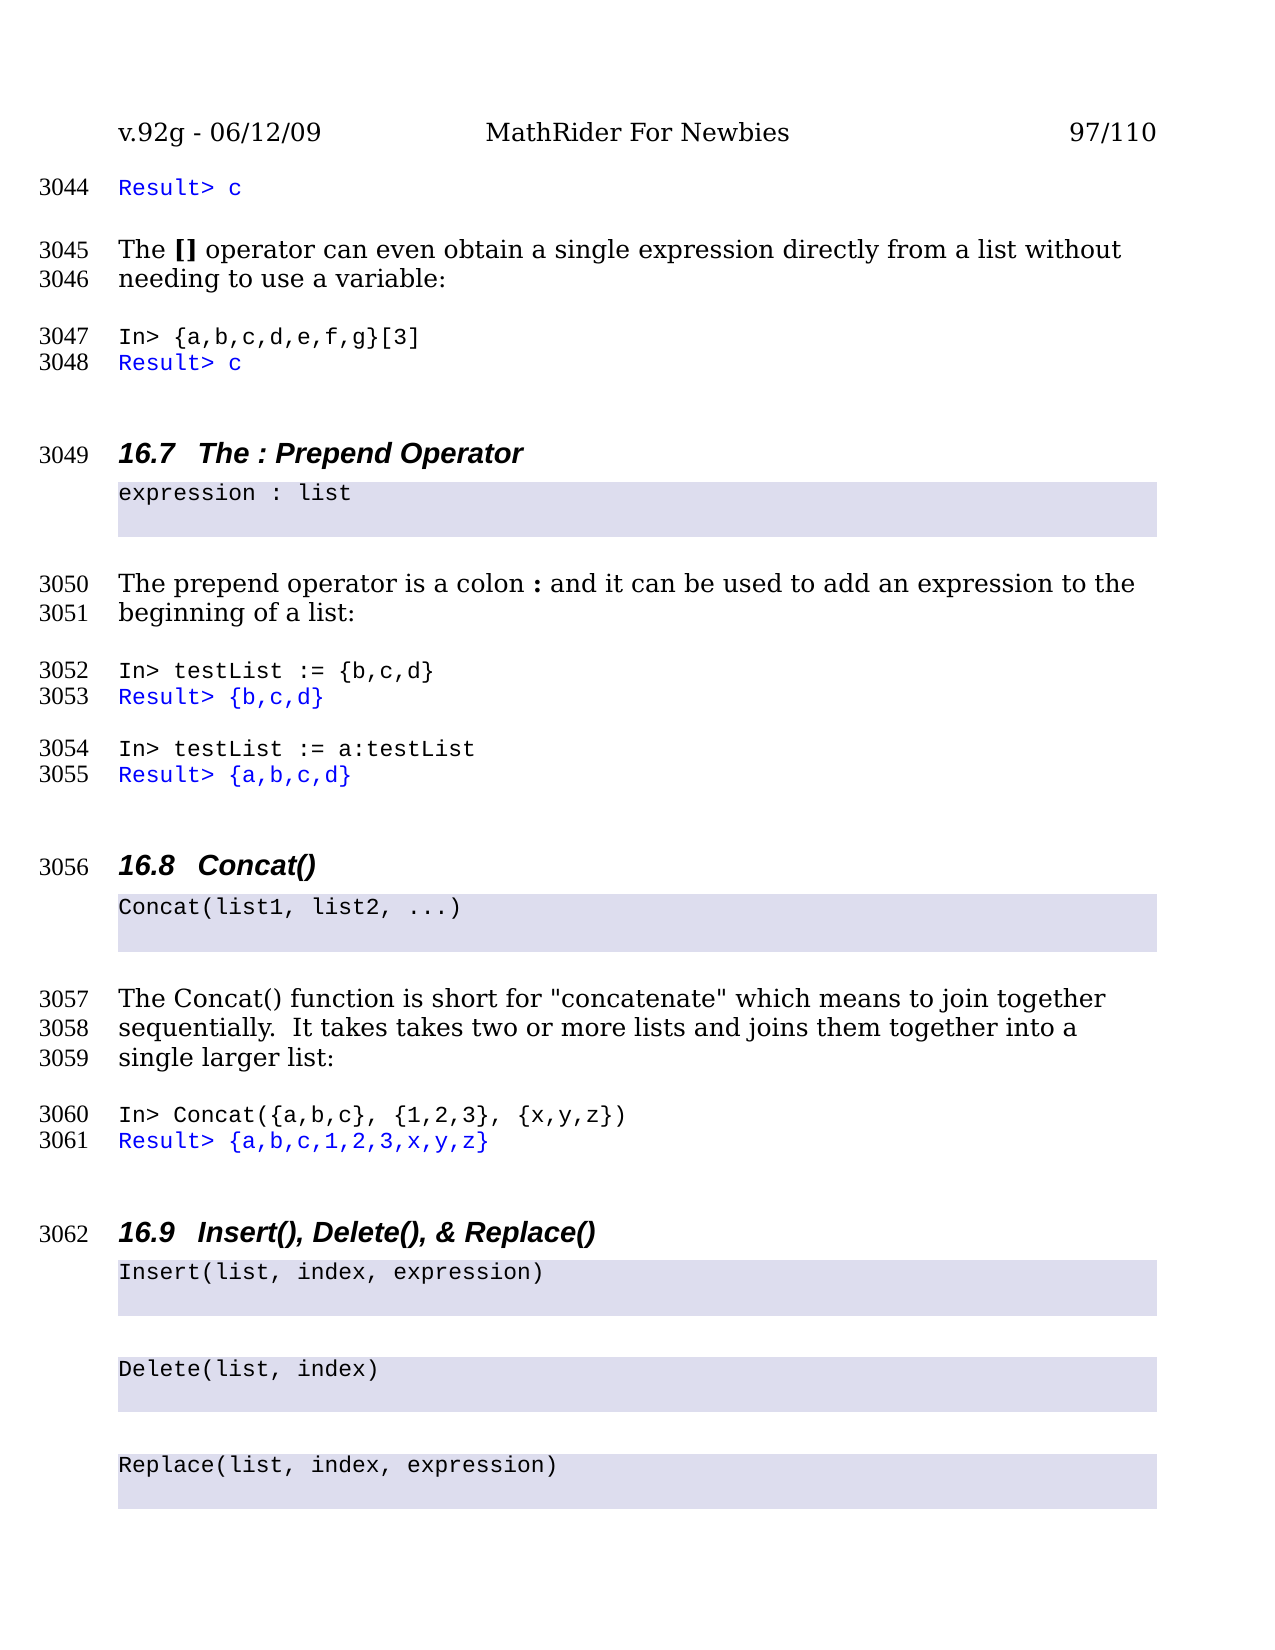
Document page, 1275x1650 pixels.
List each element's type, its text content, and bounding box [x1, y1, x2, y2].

text In> testList := a:testList [118, 737, 1157, 763]
text The prepend operator is a colon : and it can be used to add an expression to the beginning of a list: [118, 569, 1157, 627]
text The [] operator can even obtain a single expression directly from a list without needing to use a variable: [118, 235, 1157, 293]
subtitle The : Prepend Operator [118, 436, 1157, 469]
subtitle Insert(), Delete(), & Replace() [118, 1215, 1157, 1248]
text Result> {a,b,c,d} [118, 763, 1157, 789]
text In> Concat({a,b,c}, {1,2,3}, {x,y,z}) [118, 1104, 1157, 1130]
text The Concat() function is short for "concatenate" which means to join together sequentially. It takes takes two or more lists and joins them together into a single larger list: [118, 984, 1157, 1072]
subtitle Concat() [118, 848, 1157, 882]
table_header Concat(list1, list2, ...) [118, 894, 1157, 952]
table_header Delete(list, index) [118, 1357, 1157, 1412]
text Result> c [118, 351, 1157, 377]
text Result> {a,b,c,1,2,3,x,y,z} [118, 1130, 1157, 1156]
table_header Replace(list, index, expression) [118, 1454, 1157, 1509]
text In> {a,b,c,d,e,f,g}[3] [118, 325, 1157, 351]
text Result> c [118, 177, 1157, 203]
table_header Insert(list, index, expression) [118, 1260, 1157, 1316]
table_header expression : list [118, 482, 1157, 537]
text Result> {b,c,d} [118, 685, 1157, 711]
text In> testList := {b,c,d} [118, 659, 1157, 685]
